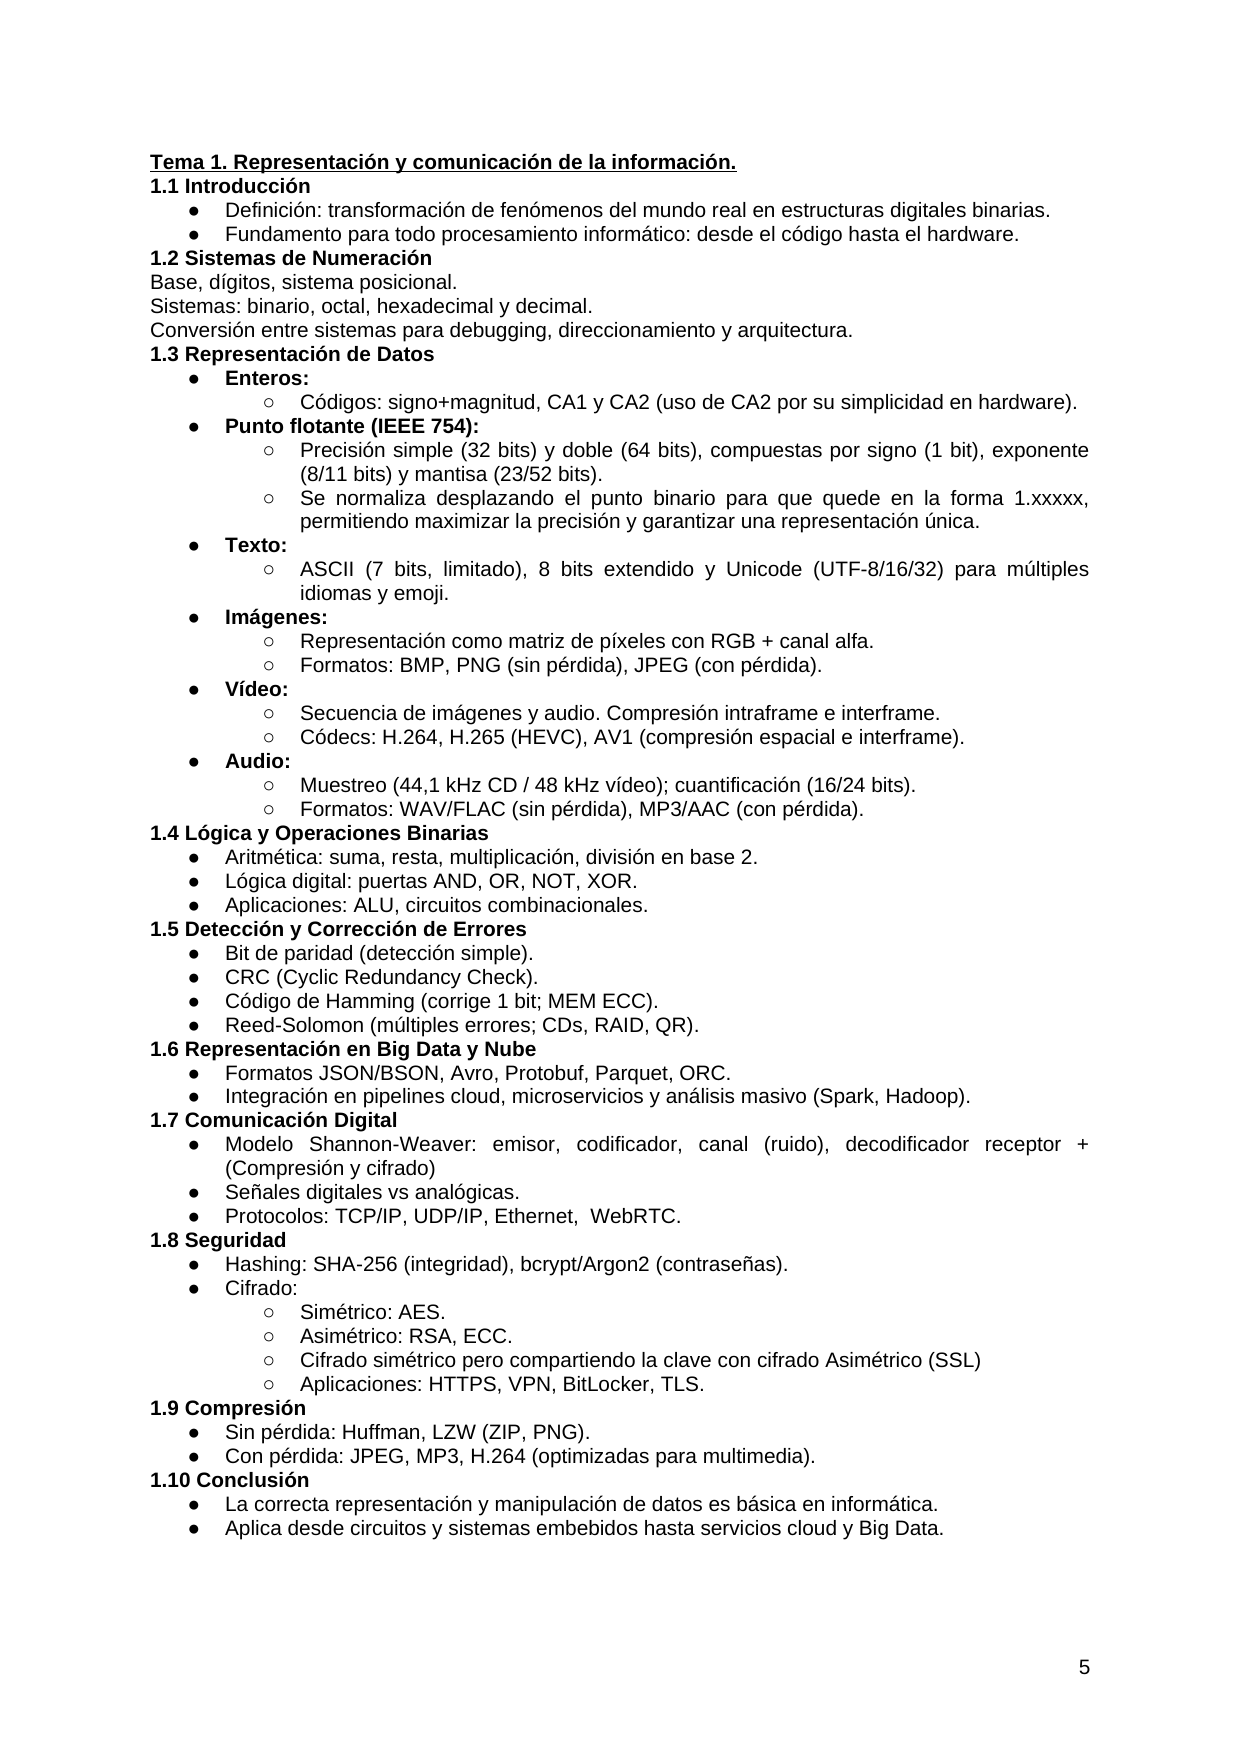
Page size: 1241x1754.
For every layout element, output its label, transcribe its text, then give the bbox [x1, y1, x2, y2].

list Se normaliza desplazando el punto binario para que quede en la forma 1.xxxxx, permitiendo maximizar la precisión y garantizar una representación única. [262, 485, 1090, 533]
list Aplicaciones: ALU, circuitos combinacionales. [187, 893, 1090, 917]
list Simétrico: AES. [262, 1300, 1090, 1324]
list Cifrado: [187, 1276, 1090, 1300]
list Códigos: signo+magnitud, CA1 y CA2 (uso de CA2 por su simplicidad en hardware). [262, 389, 1090, 413]
text 1.4 Lógica y Operaciones Binarias [150, 821, 1090, 845]
text Base, dígitos, sistema posicional. [150, 270, 1090, 294]
text 1.10 Conclusión [150, 1468, 1090, 1492]
list Bit de paridad (detección simple). [187, 941, 1090, 964]
list Fundamento para todo procesamiento informático: desde el código hasta el hardware. [187, 222, 1090, 246]
text 1.1 Introducción [150, 174, 1090, 198]
list Reed‑Solomon (múltiples errores; CDs, RAID, QR). [187, 1012, 1090, 1036]
text 1.5 Detección y Corrección de Errores [150, 917, 1090, 941]
list ASCII (7 bits, limitado), 8 bits extendido y Unicode (UTF-8/16/32) para múltiples idiomas y emoji. [262, 557, 1090, 605]
text 1.9 Compresión [150, 1396, 1090, 1420]
list Aritmética: suma, resta, multiplicación, división en base 2. [187, 845, 1090, 869]
list Hashing: SHA‑256 (integridad), bcrypt/Argon2 (contraseñas). [187, 1252, 1090, 1276]
list Sin pérdida: Huffman, LZW (ZIP, PNG). [187, 1420, 1090, 1444]
text 1.2 Sistemas de Numeración [150, 246, 1090, 270]
list Representación como matriz de píxeles con RGB + canal alfa. [262, 629, 1090, 653]
text Sistemas: binario, octal, hexadecimal y decimal. [150, 294, 1090, 318]
text 1.7 Comunicación Digital [150, 1108, 1090, 1132]
list Modelo Shannon‑Weaver: emisor, codificador, canal (ruido), decodificador receptor + (Compresión y cifrado) [187, 1132, 1090, 1180]
list Código de Hamming (corrige 1 bit; MEM ECC). [187, 988, 1090, 1012]
list Cifrado simétrico pero compartiendo la clave con cifrado Asimétrico (SSL) [262, 1348, 1090, 1372]
list Secuencia de imágenes y audio. Compresión intraframe e interframe. [262, 701, 1090, 725]
list La correcta representación y manipulación de datos es básica en informática. [187, 1492, 1090, 1516]
list Muestreo (44,1 kHz CD / 48 kHz vídeo); cuantificación (16/24 bits). [262, 773, 1090, 797]
text 1.6 Representación en Big Data y Nube [150, 1036, 1090, 1060]
text Conversión entre sistemas para debugging, direccionamiento y arquitectura. [150, 318, 1090, 342]
text 1.8 Seguridad [150, 1228, 1090, 1252]
list Imágenes: [187, 605, 1090, 629]
text 1.3 Representación de Datos [150, 342, 1090, 366]
list Integración en pipelines cloud, microservicios y análisis masivo (Spark, Hadoop). [187, 1084, 1090, 1108]
list Precisión simple (32 bits) y doble (64 bits), compuestas por signo (1 bit), exponente (8/11 bits) y mantisa (23/52 bits). [262, 437, 1090, 485]
list Definición: transformación de fenómenos del mundo real en estructuras digitales binarias. [187, 198, 1090, 222]
list Señales digitales vs analógicas. [187, 1180, 1090, 1204]
list Lógica digital: puertas AND, OR, NOT, XOR. [187, 869, 1090, 893]
list Con pérdida: JPEG, MP3, H.264 (optimizadas para multimedia). [187, 1444, 1090, 1468]
list Aplicaciones: HTTPS, VPN, BitLocker, TLS. [262, 1372, 1090, 1396]
list Formatos: WAV/FLAC (sin pérdida), MP3/AAC (con pérdida). [262, 797, 1090, 821]
list Códecs: H.264, H.265 (HEVC), AV1 (compresión espacial e interframe). [262, 725, 1090, 749]
list Vídeo: [187, 677, 1090, 701]
list Aplica desde circuitos y sistemas embebidos hasta servicios cloud y Big Data. [187, 1516, 1090, 1539]
list Enteros: [187, 366, 1090, 389]
subtitle Tema 1. Representación y comunicación de la información. [150, 150, 1090, 174]
list Formatos JSON/BSON, Avro, Protobuf, Parquet, ORC. [187, 1060, 1090, 1084]
list Protocolos: TCP/IP, UDP/IP, Ethernet, WebRTC. [187, 1204, 1090, 1228]
list Punto flotante (IEEE 754): [187, 413, 1090, 437]
list CRC (Cyclic Redundancy Check). [187, 964, 1090, 988]
list Asimétrico: RSA, ECC. [262, 1324, 1090, 1348]
list Formatos: BMP, PNG (sin pérdida), JPEG (con pérdida). [262, 653, 1090, 677]
list Texto: [187, 533, 1090, 557]
list Audio: [187, 749, 1090, 773]
